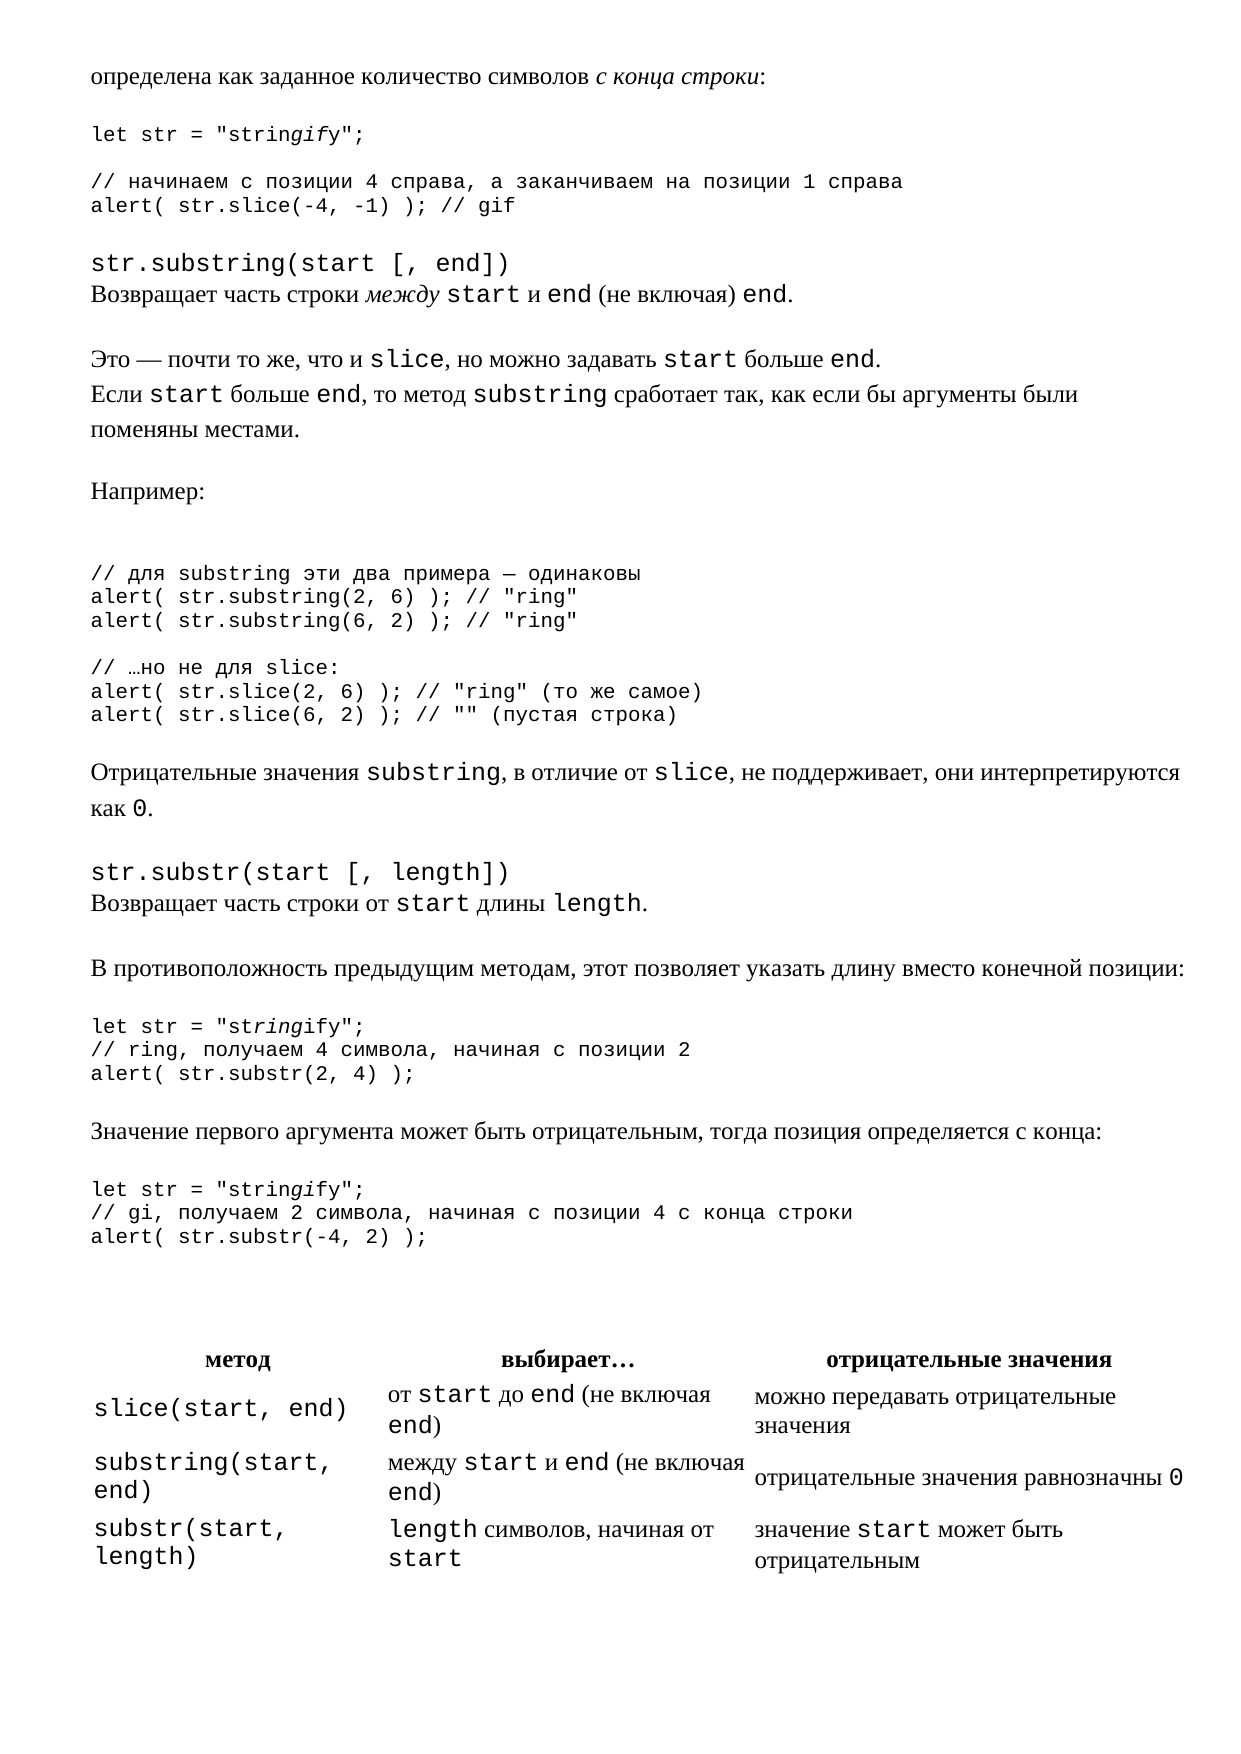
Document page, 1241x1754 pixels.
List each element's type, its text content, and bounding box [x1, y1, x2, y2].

text Это — почти то же, что и slice, но можно задавать start больше end. Если start больше end, то метод substring сработает так, как если бы аргументы были поменяны местами. [90, 344, 1187, 443]
table_cell slice(start, end) [90, 1376, 385, 1444]
subtitle str.substring(start [, end]) [90, 248, 1187, 279]
text let str = "stringify"; [90, 124, 1187, 147]
table_cell substr(start, length) [90, 1511, 385, 1577]
text Возвращает часть строки между start и end (не включая) end. [90, 279, 1187, 309]
text alert( str.substring(2, 6) ); // "ring" [90, 586, 1187, 610]
subtitle str.substr(start [, length]) [90, 857, 1187, 888]
table_cell отрицательные значения равнозначны 0 [751, 1444, 1187, 1511]
table_header выбирает… [385, 1342, 751, 1376]
text Отрицательные значения substring, в отличие от slice, не поддерживает, они интерпретируются как 0. [90, 757, 1187, 823]
text В противоположность предыдущим методам, этот позволяет указать длину вместо конечной позиции: [90, 953, 1187, 982]
text alert( str.substr(2, 4) ); [90, 1063, 1187, 1087]
text alert( str.substring(6, 2) ); // "ring" [90, 610, 1187, 633]
text let str = "stringify"; [90, 1179, 1187, 1202]
text Значение первого аргумента может быть отрицательным, тогда позиция определяется с конца: [90, 1116, 1187, 1145]
text alert( str.slice(2, 6) ); // "ring" (то же самое) [90, 681, 1187, 704]
text определена как заданное количество символов с конца строки: [90, 61, 1187, 90]
table_cell length символов, начиная от start [385, 1511, 751, 1577]
text // gi, получаем 2 символа, начиная с позиции 4 с конца строки [90, 1202, 1187, 1226]
table_cell между start и end (не включая end) [385, 1444, 751, 1511]
text // для substring эти два примера — одинаковы [90, 562, 1187, 586]
text let str = "stringify"; [90, 1016, 1187, 1039]
table_cell можно передавать отрицательные значения [751, 1376, 1187, 1444]
table_cell значение start может быть отрицательным [751, 1511, 1187, 1577]
text alert( str.slice(6, 2) ); // "" (пустая строка) [90, 704, 1187, 728]
text alert( str.substr(-4, 2) ); [90, 1226, 1187, 1249]
table_header метод [90, 1342, 385, 1376]
text // начинаем с позиции 4 справа, а заканчиваем на позиции 1 справа [90, 171, 1187, 195]
table_header отрицательные значения [751, 1342, 1187, 1376]
text // ring, получаем 4 символа, начиная с позиции 2 [90, 1039, 1187, 1063]
text alert( str.slice(-4, -1) ); // gif [90, 195, 1187, 218]
text // …но не для slice: [90, 657, 1187, 681]
text Например: [90, 476, 1187, 505]
table_cell substring(start, end) [90, 1444, 385, 1511]
table_cell от start до end (не включая end) [385, 1376, 751, 1444]
text Возвращает часть строки от start длины length. [90, 888, 1187, 919]
